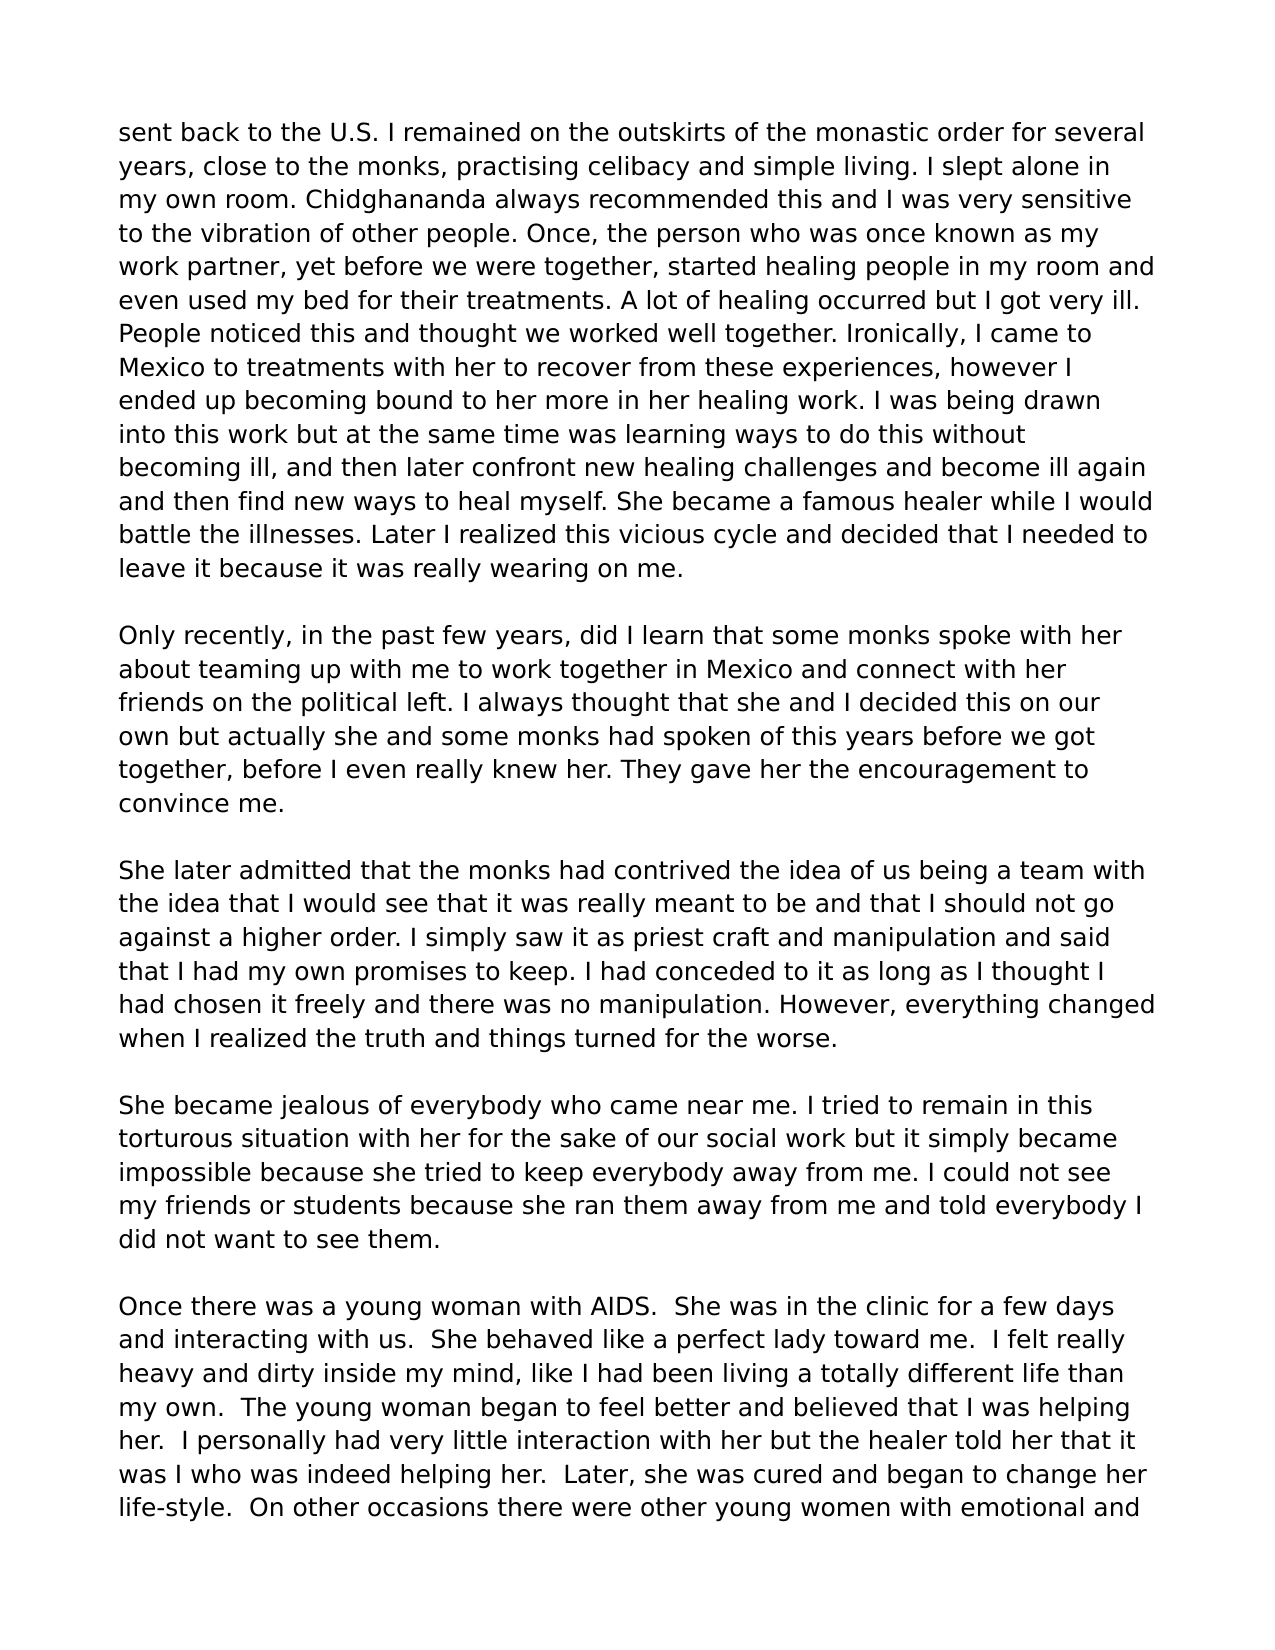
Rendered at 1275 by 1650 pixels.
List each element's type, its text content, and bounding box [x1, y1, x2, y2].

text sent back to the U.S. I remained on the outskirts of the monastic order for several years, close to the monks, practising celibacy and simple living. I slept alone in my own room. Chidghananda always recommended this and I was very sensitive to the vibration of other people. Once, the person who was once known as my work partner, yet before we were together, started healing people in my room and even used my bed for their treatments. A lot of healing occurred but I got very ill. People noticed this and thought we worked well together. Ironically, I came to Mexico to treatments with her to recover from these experiences, however I ended up becoming bound to her more in her healing work. I was being drawn into this work but at the same time was learning ways to do this without becoming ill, and then later confront new healing challenges and become ill again and then find new ways to heal myself. She became a famous healer while I would battle the illnesses. Later I realized this vicious cycle and decided that I needed to leave it because it was really wearing on me. Only recently, in the past few years, did I learn that some monks spoke with her about teaming up with me to work together in Mexico and connect with her friends on the political left. I always thought that she and I decided this on our own but actually she and some monks had spoken of this years before we got together, before I even really knew her. They gave her the encouragement to convince me. She later admitted that the monks had contrived the idea of us being a team with the idea that I would see that it was really meant to be and that I should not go against a higher order. I simply saw it as priest craft and manipulation and said that I had my own promises to keep. I had conceded to it as long as I thought I had chosen it freely and there was no manipulation. However, everything changed when I realized the truth and things turned for the worse. She became jealous of everybody who came near me. I tried to remain in this torturous situation with her for the sake of our social work but it simply became impossible because she tried to keep everybody away from me. I could not see my friends or students because she ran them away from me and told everybody I did not want to see them. Once there was a young woman with AIDS. She was in the clinic for a few days and interacting with us. She behaved like a perfect lady toward me. I felt really heavy and dirty inside my mind, like I had been living a totally different life than my own. The young woman began to feel better and believed that I was helping her. I personally had very little interaction with her but the healer told her that it was I who was indeed helping her. Later, she was cured and began to change her life-style. On other occasions there were other young women with emotional and [118, 118, 1157, 1522]
